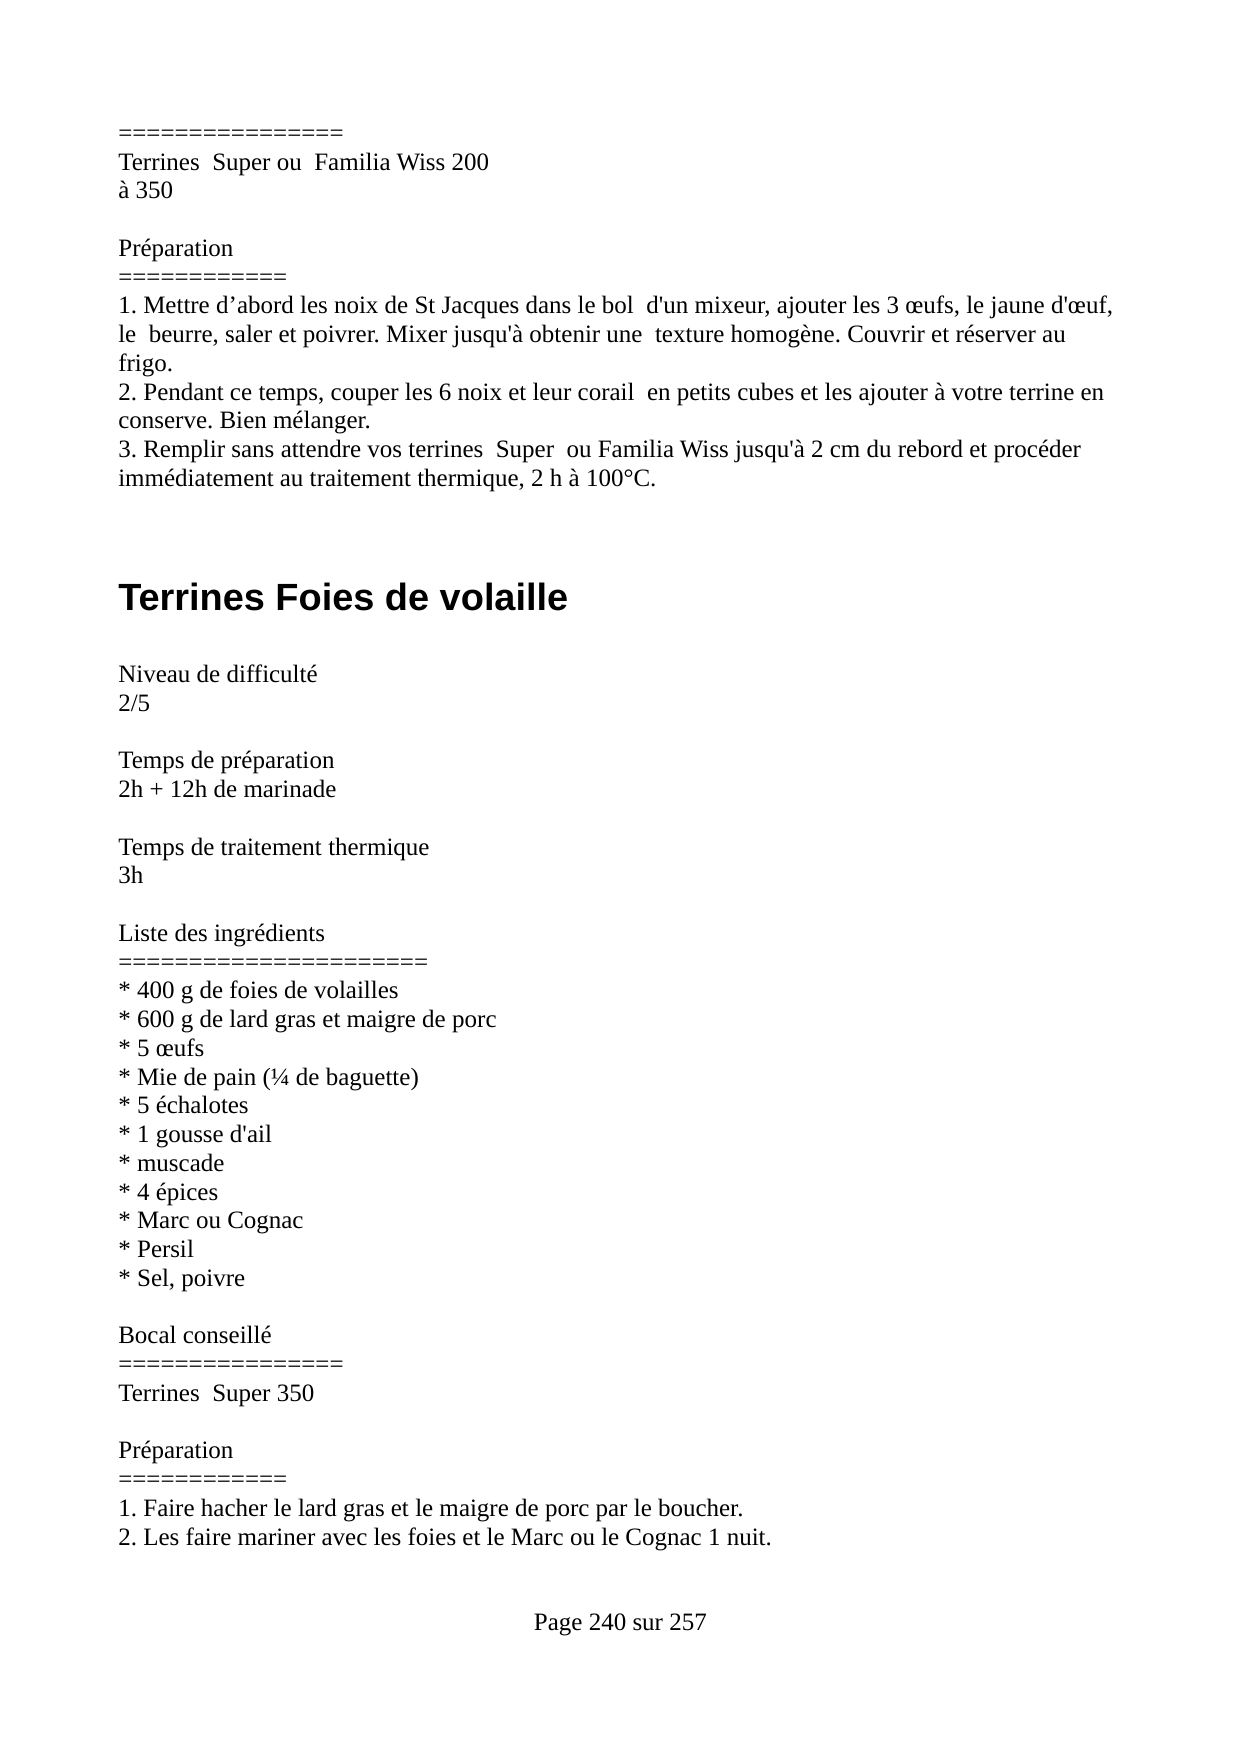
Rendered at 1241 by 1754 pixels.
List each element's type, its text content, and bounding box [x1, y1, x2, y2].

text à 350 [118, 176, 1122, 204]
text Terrines Super 350 [118, 1378, 1122, 1407]
text 1. Mettre d’abord les noix de St Jacques dans le bol d'un mixeur, ajouter les 3 œufs, le jaune d'œuf, le beurre, saler et poivrer. Mixer jusqu'à obtenir une texture homogène. Couvrir et réserver au frigo. [118, 291, 1122, 377]
text 2h + 12h de marinade [118, 774, 1122, 803]
text * muscade [118, 1148, 1122, 1177]
text ================ [118, 118, 1122, 147]
text * 400 g de foies de volailles [118, 976, 1122, 1004]
text 3h [118, 861, 1122, 889]
text 3. Remplir sans attendre vos terrines Super ou Familia Wiss jusqu'à 2 cm du rebord et procéder immédiatement au traitement thermique, 2 h à 100°C. [118, 434, 1122, 492]
text Liste des ingrédients [118, 918, 1122, 947]
text 2. Les faire mariner avec les foies et le Marc ou le Cognac 1 nuit. [118, 1522, 1122, 1551]
text Préparation [118, 1436, 1122, 1464]
text 2. Pendant ce temps, couper les 6 noix et leur corail en petits cubes et les ajouter à votre terrine en conserve. Bien mélanger. [118, 377, 1122, 434]
text * 600 g de lard gras et maigre de porc [118, 1004, 1122, 1033]
text ====================== [118, 947, 1122, 976]
text * 1 gousse d'ail [118, 1119, 1122, 1148]
text ================ [118, 1349, 1122, 1378]
text * Marc ou Cognac [118, 1206, 1122, 1234]
text ============ [118, 262, 1122, 291]
text * Sel, poivre [118, 1263, 1122, 1292]
text * Persil [118, 1234, 1122, 1263]
text Temps de préparation [118, 746, 1122, 774]
text Terrines Super ou Familia Wiss 200 [118, 147, 1122, 176]
text Préparation [118, 233, 1122, 262]
text ============ [118, 1464, 1122, 1493]
text Niveau de difficulté [118, 659, 1122, 688]
text Temps de traitement thermique [118, 832, 1122, 861]
text * 5 échalotes [118, 1091, 1122, 1119]
text * Mie de pain (¼ de baguette) [118, 1062, 1122, 1091]
text * 4 épices [118, 1177, 1122, 1206]
text 2/5 [118, 688, 1122, 717]
subtitle Terrines Foies de volaille [118, 574, 1122, 618]
text * 5 œufs [118, 1033, 1122, 1062]
text Bocal conseillé [118, 1321, 1122, 1349]
text 1. Faire hacher le lard gras et le maigre de porc par le boucher. [118, 1493, 1122, 1522]
